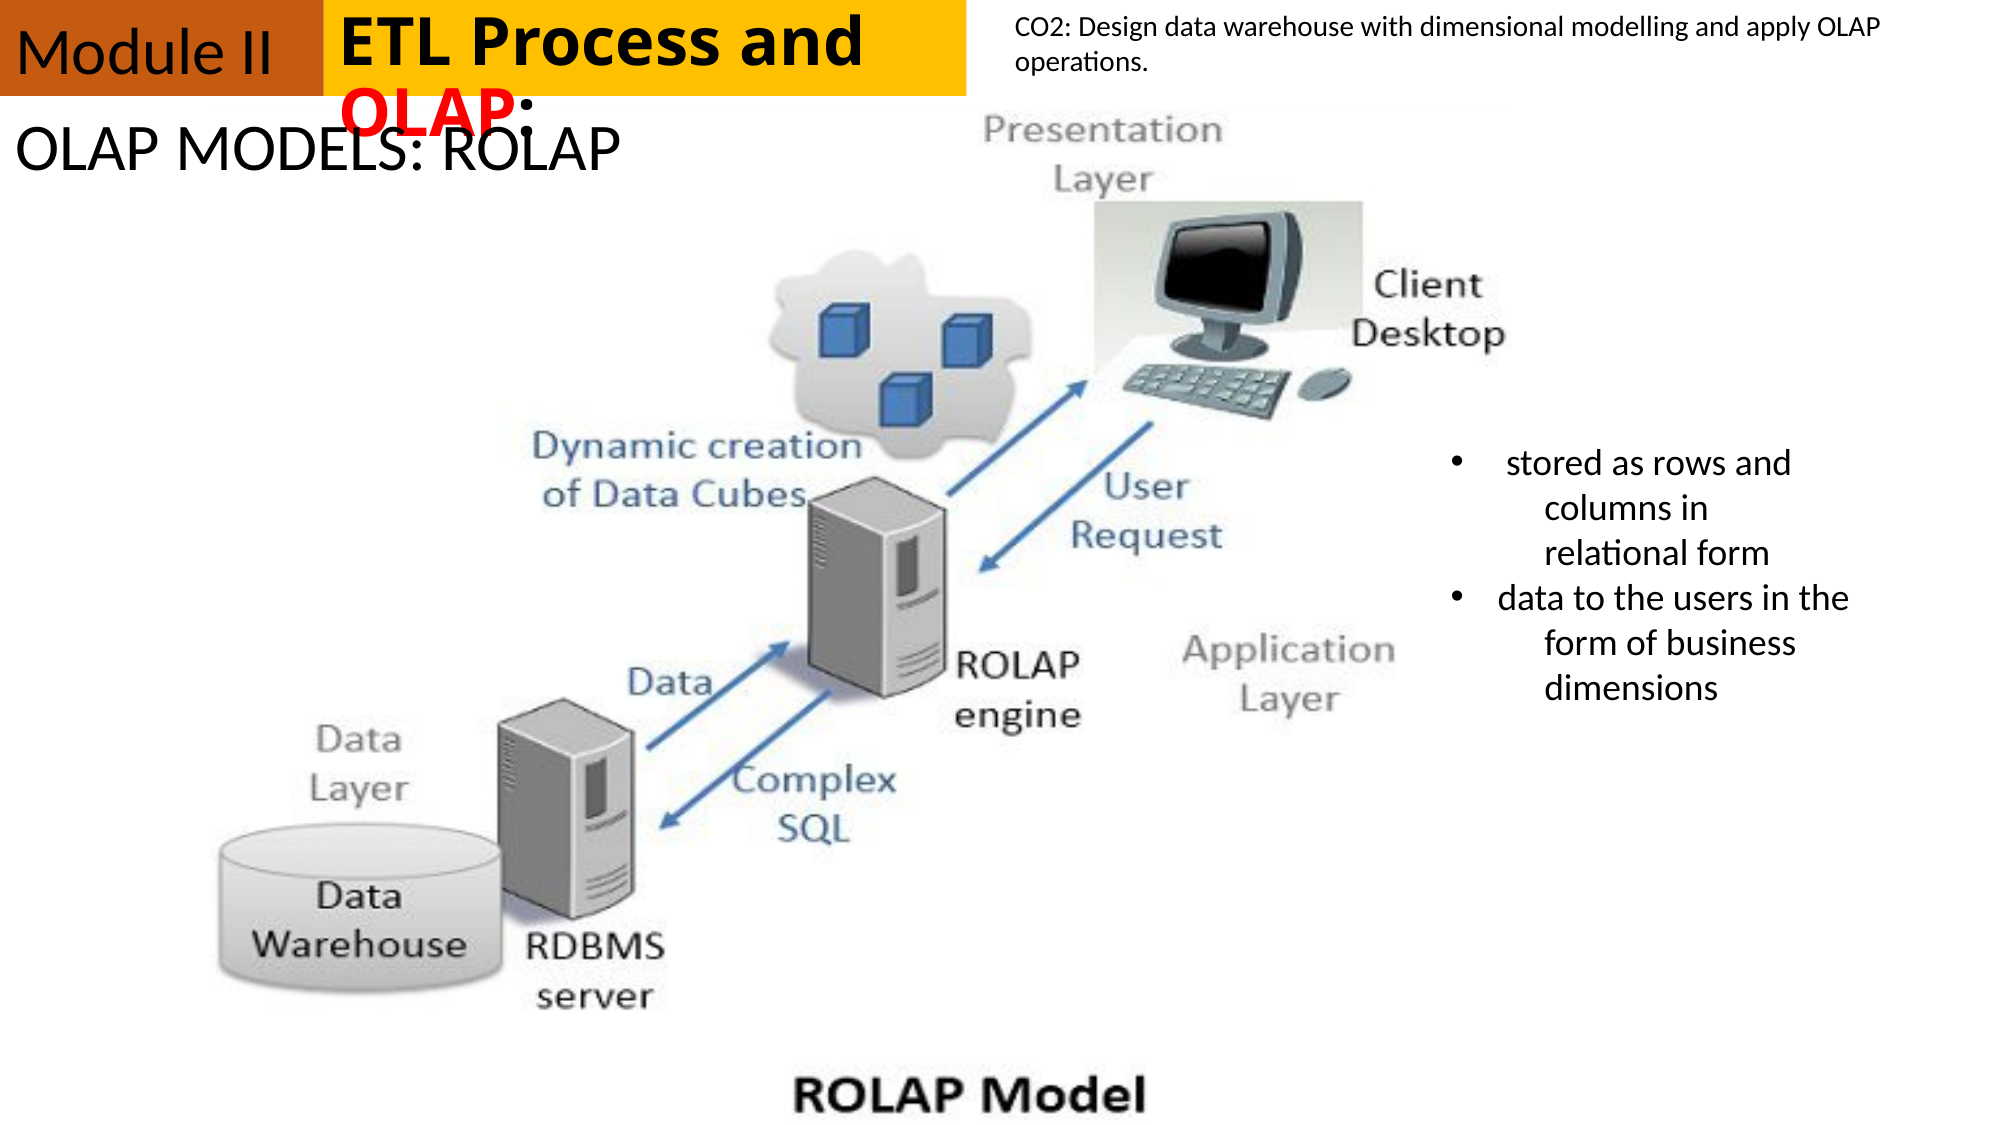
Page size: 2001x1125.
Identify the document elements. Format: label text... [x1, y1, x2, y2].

text_box Module II [0, 0, 324, 96]
text_box stored as rows and columns in relational form data to the users in the form of business dimensions [1435, 430, 1869, 719]
title ETL Process and OLAP: [324, 0, 967, 96]
picture [209, 191, 1512, 1125]
text_box OLAP MODELS: ROLAP [0, 96, 1869, 191]
text_box CO2: Design data warehouse with dimensional modelling and apply OLAP operations. [999, 0, 2000, 122]
